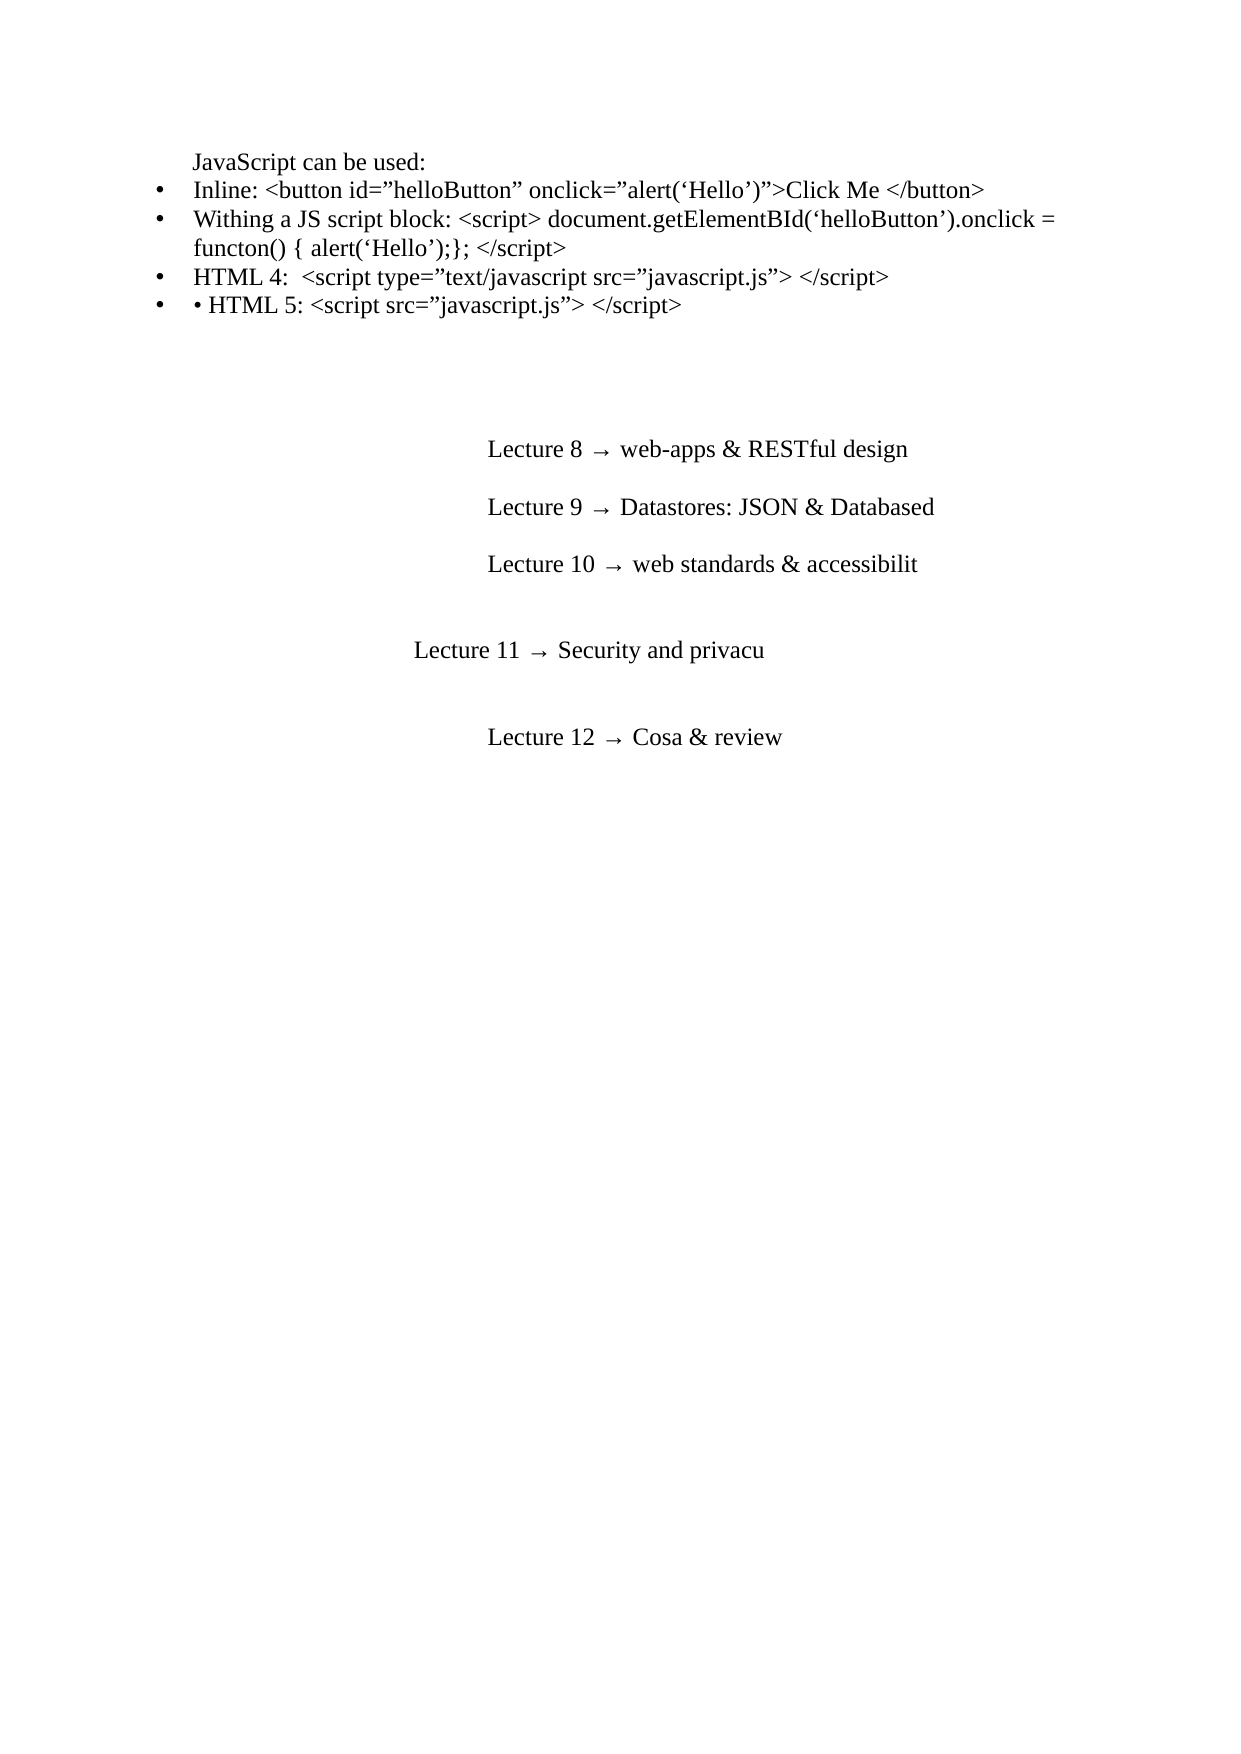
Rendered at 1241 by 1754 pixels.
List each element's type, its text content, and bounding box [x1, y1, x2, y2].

text Lecture 9 → Datastores: JSON & Databased [118, 492, 1122, 521]
list Inline: <button id=”helloButton” onclick=”alert(‘Hello’)”>Click Me </button> [156, 176, 1122, 204]
text Lecture 11 → Security and privacu [118, 636, 1122, 664]
text Lecture 8 → web-apps & RESTful design [118, 434, 1122, 463]
list Withing a JS script block: <script> document.getElementBId(‘helloButton’).onclick = functon() { alert(‘Hello’);}; </script> [156, 204, 1122, 262]
text JavaScript can be used: [118, 147, 1122, 176]
text Lecture 12 → Cosa & review [118, 722, 1122, 751]
list HTML 4: <script type=”text/javascript src=”javascript.js”> </script> [156, 262, 1122, 291]
text Lecture 10 → web standards & accessibilit [118, 549, 1122, 578]
list • HTML 5: <script src=”javascript.js”> </script> [156, 291, 1122, 319]
